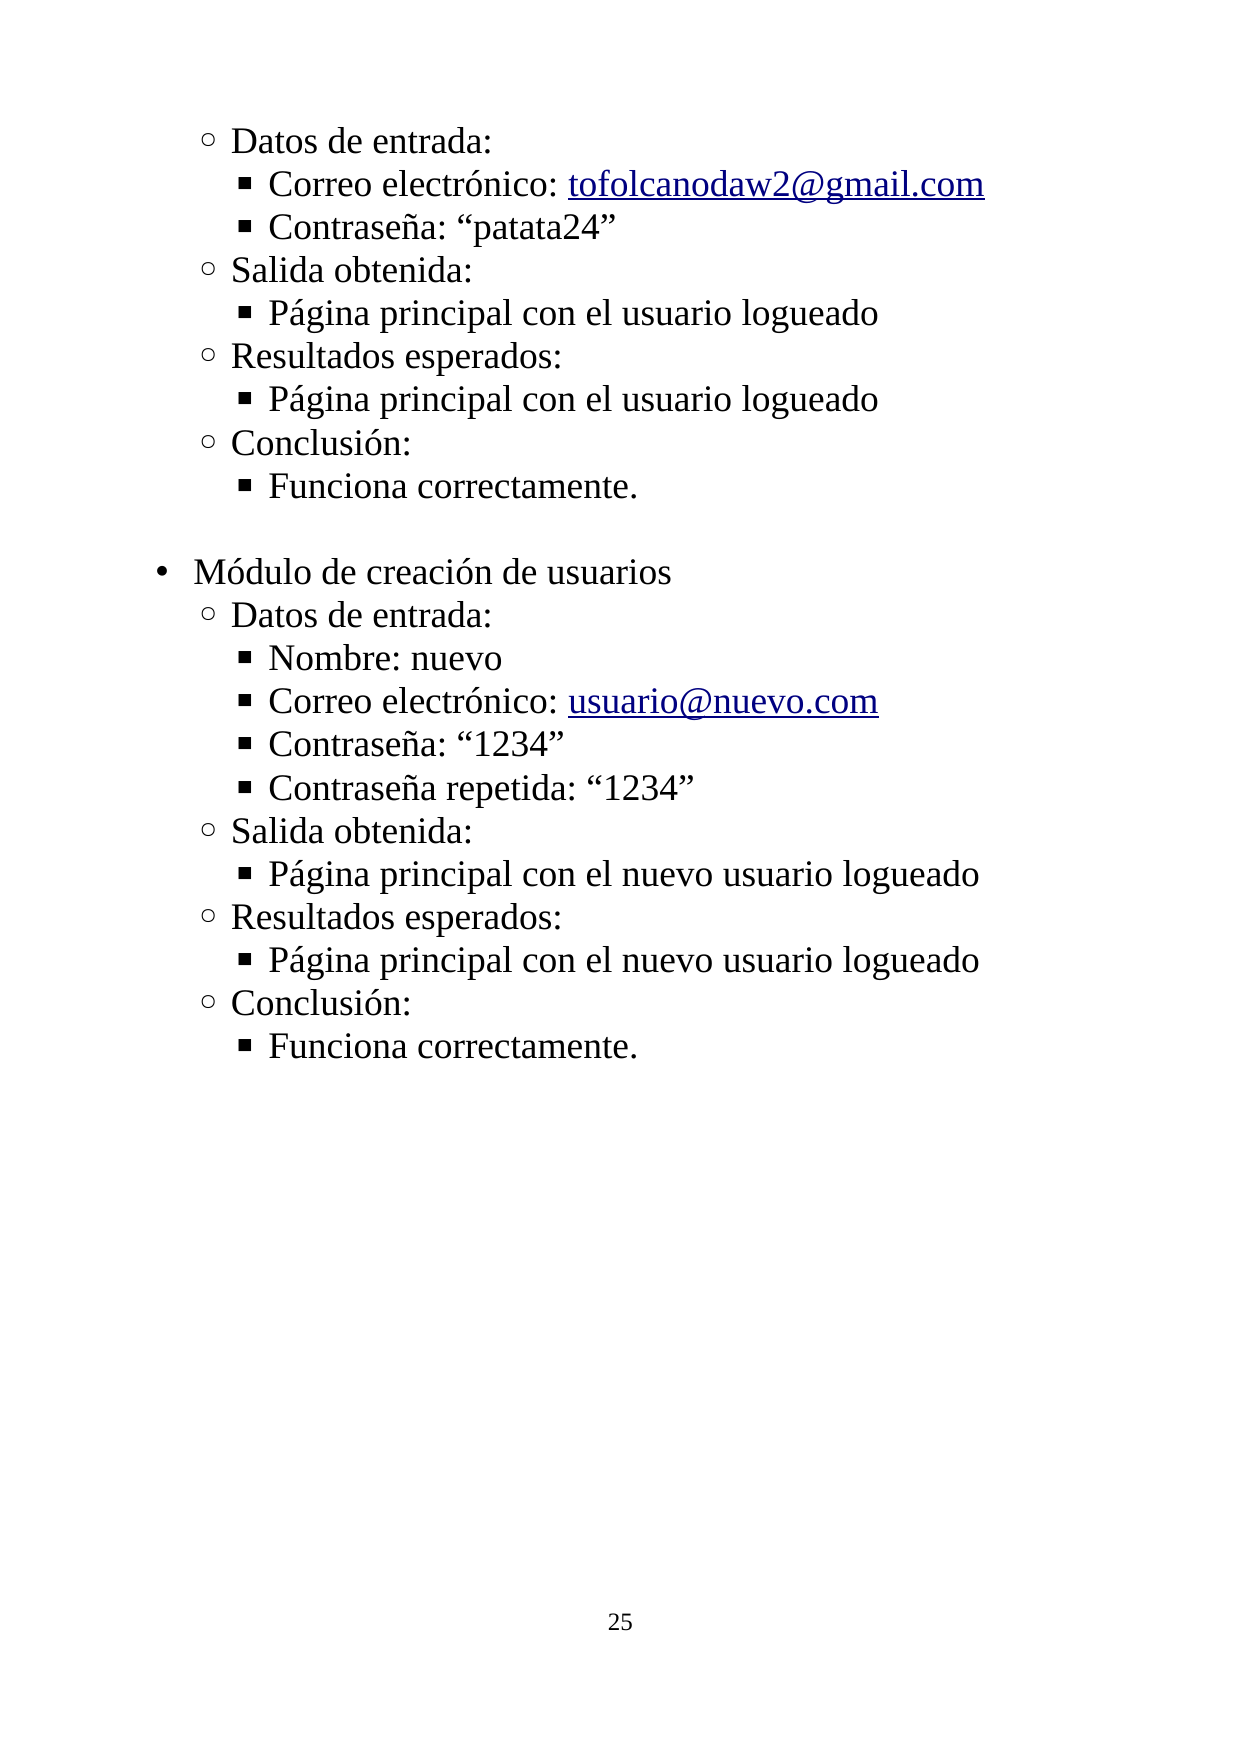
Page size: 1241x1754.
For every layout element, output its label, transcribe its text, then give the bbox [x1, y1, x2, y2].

list Conclusión: [193, 420, 1122, 463]
list Datos de entrada: [193, 118, 1122, 161]
list Salida obtenida: [193, 247, 1122, 291]
list Salida obtenida: [193, 808, 1122, 851]
list Datos de entrada: [193, 592, 1122, 636]
list Funciona correctamente. [231, 463, 1122, 506]
list Página principal con el usuario logueado [231, 291, 1122, 334]
list Correo electrónico: usuario@nuevo.com [231, 679, 1122, 722]
list Contraseña: “1234” [231, 722, 1122, 765]
list Contraseña: “patata24” [231, 204, 1122, 247]
list Funciona correctamente. [231, 1024, 1122, 1067]
list Resultados esperados: [193, 334, 1122, 377]
list Conclusión: [193, 981, 1122, 1024]
list Correo electrónico: tofolcanodaw2@gmail.com [231, 161, 1122, 204]
list Página principal con el usuario logueado [231, 377, 1122, 420]
list Página principal con el nuevo usuario logueado [231, 937, 1122, 981]
list Módulo de creación de usuarios [156, 549, 1122, 592]
list Contraseña repetida: “1234” [231, 765, 1122, 808]
list Nombre: nuevo [231, 636, 1122, 679]
list Página principal con el nuevo usuario logueado [231, 851, 1122, 894]
list Resultados esperados: [193, 894, 1122, 937]
